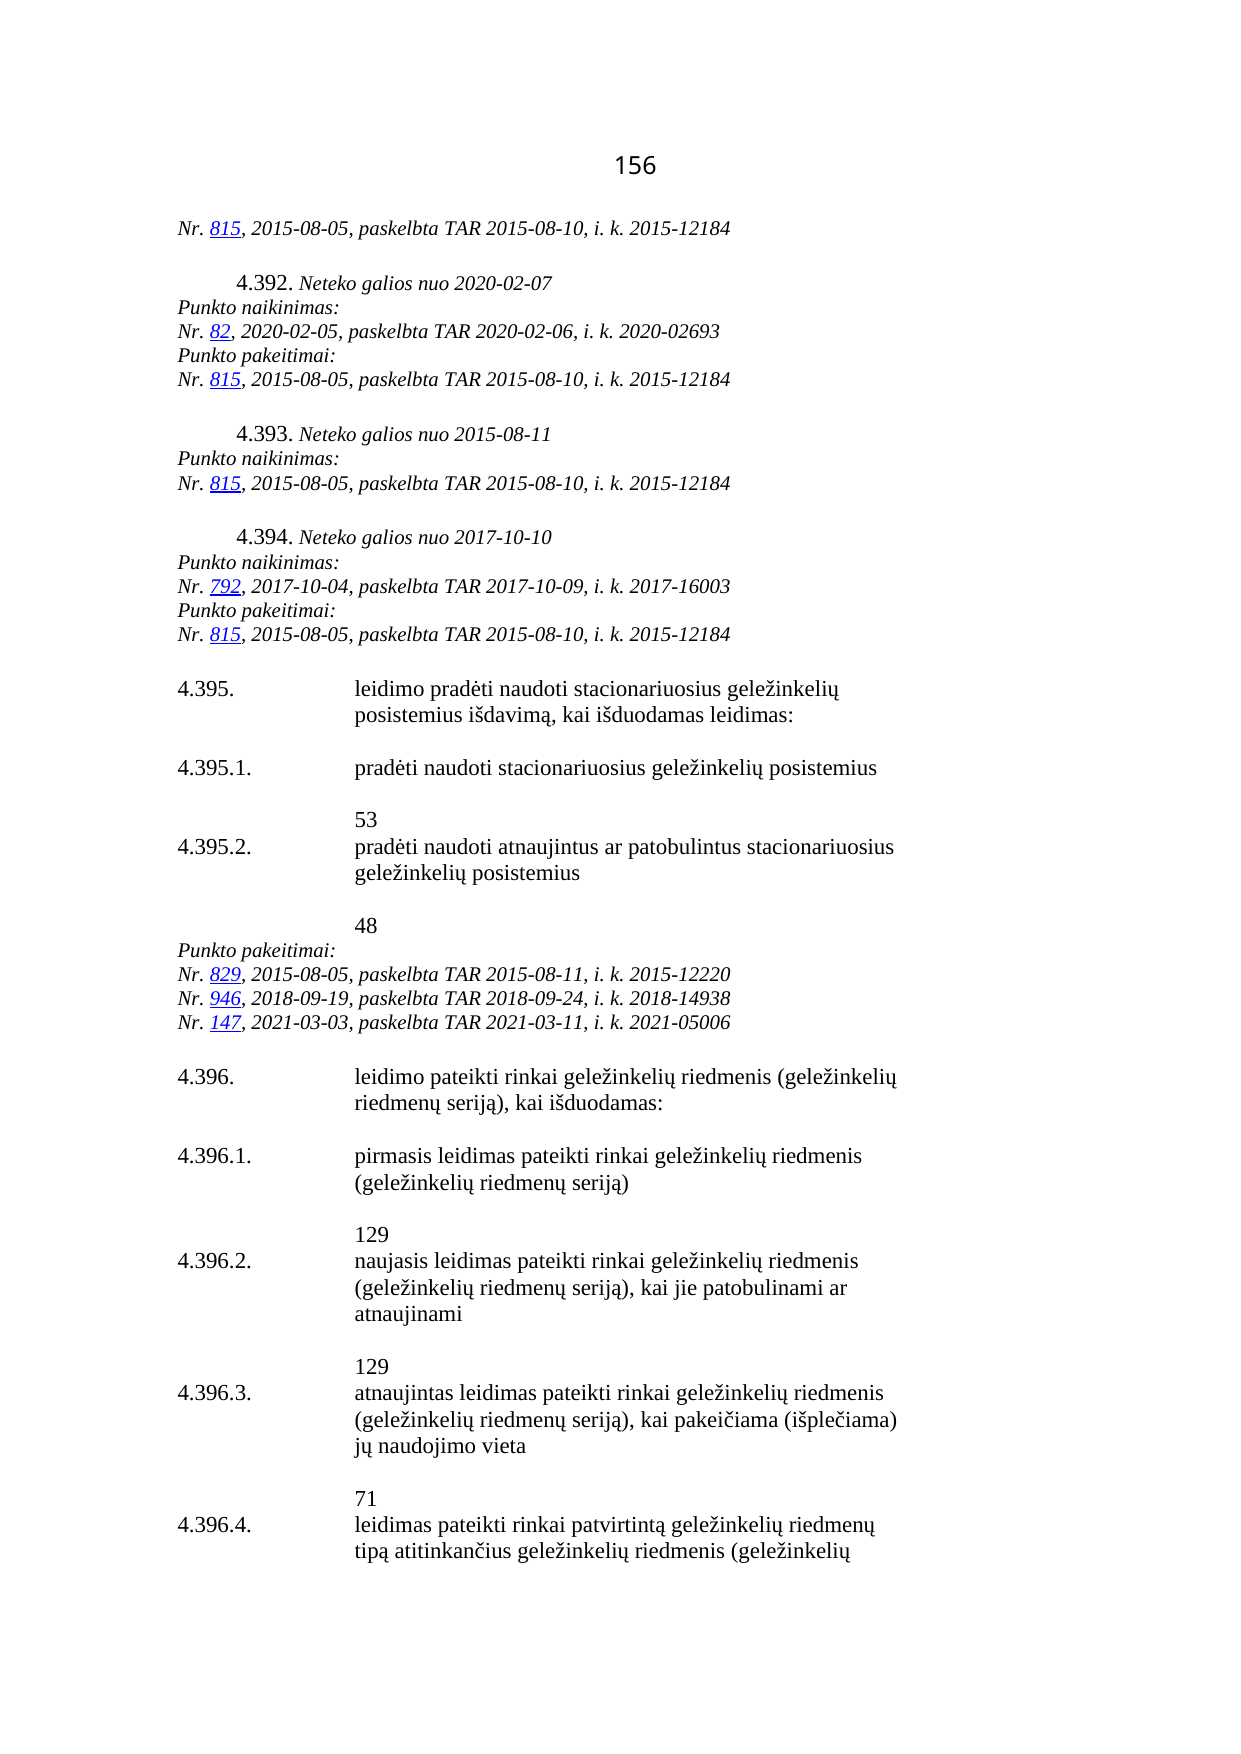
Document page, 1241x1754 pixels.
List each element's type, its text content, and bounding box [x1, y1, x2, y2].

text Nr. 815, 2015-08-05, paskelbta TAR 2015-08-10, i. k. 2015-12184 [177, 470, 1092, 494]
text 4.396.4. leidimas pateikti rinkai patvirtintą geležinkelių riedmenų tipą atitinkančius geležinkelių riedmenis (geležinkelių [177, 1511, 915, 1564]
text Nr. 792, 2017-10-04, paskelbta TAR 2017-10-09, i. k. 2017-16003 [177, 574, 1092, 598]
text 4.393. Neteko galios nuo 2015-08-11 [177, 420, 1092, 446]
text 4.394. Neteko galios nuo 2017-10-10 [177, 523, 1092, 549]
text Punkto naikinimas: [177, 549, 1092, 574]
text 4.395. leidimo pradėti naudoti stacionariuosius geležinkelių posistemius išdavimą, kai išduodamas leidimas: [177, 674, 930, 754]
text Punkto naikinimas: [177, 446, 1092, 470]
text 4.395.1. pradėti naudoti stacionariuosius geležinkelių posistemius 53 [177, 754, 930, 833]
text 4.396.2. naujasis leidimas pateikti rinkai geležinkelių riedmenis (geležinkelių riedmenų seriją), kai jie patobulinami ar atnaujinami 129 [177, 1248, 915, 1379]
text Nr. 147, 2021-03-03, paskelbta TAR 2021-03-11, i. k. 2021-05006 [177, 1010, 1092, 1034]
text Punkto pakeitimai: [177, 598, 1092, 622]
text 4.395.2. pradėti naudoti atnaujintus ar patobulintus stacionariuosius geležinkelių posistemius 48 [177, 833, 930, 938]
text 4.396.3. atnaujintas leidimas pateikti rinkai geležinkelių riedmenis (geležinkelių riedmenų seriją), kai pakeičiama (išplečiama) jų naudojimo vieta 71 [177, 1379, 915, 1511]
text Nr. 815, 2015-08-05, paskelbta TAR 2015-08-10, i. k. 2015-12184 [177, 622, 1092, 646]
text 4.396.1. pirmasis leidimas pateikti rinkai geležinkelių riedmenis (geležinkelių riedmenų seriją) 129 [177, 1142, 915, 1248]
text Nr. 82, 2020-02-05, paskelbta TAR 2020-02-06, i. k. 2020-02693 [177, 319, 1092, 343]
text 4.392. Neteko galios nuo 2020-02-07 [177, 269, 1092, 295]
text 4.396. leidimo pateikti rinkai geležinkelių riedmenis (geležinkelių riedmenų seriją), kai išduodamas: [177, 1063, 915, 1142]
text Nr. 829, 2015-08-05, paskelbta TAR 2015-08-11, i. k. 2015-12220 [177, 962, 1092, 986]
text Nr. 946, 2018-09-19, paskelbta TAR 2018-09-24, i. k. 2018-14938 [177, 986, 1092, 1010]
text Punkto pakeitimai: [177, 938, 1092, 962]
text Nr. 815, 2015-08-05, paskelbta TAR 2015-08-10, i. k. 2015-12184 [177, 216, 1092, 240]
text Punkto naikinimas: [177, 295, 1092, 319]
text Nr. 815, 2015-08-05, paskelbta TAR 2015-08-10, i. k. 2015-12184 [177, 367, 1092, 391]
text Punkto pakeitimai: [177, 343, 1092, 367]
